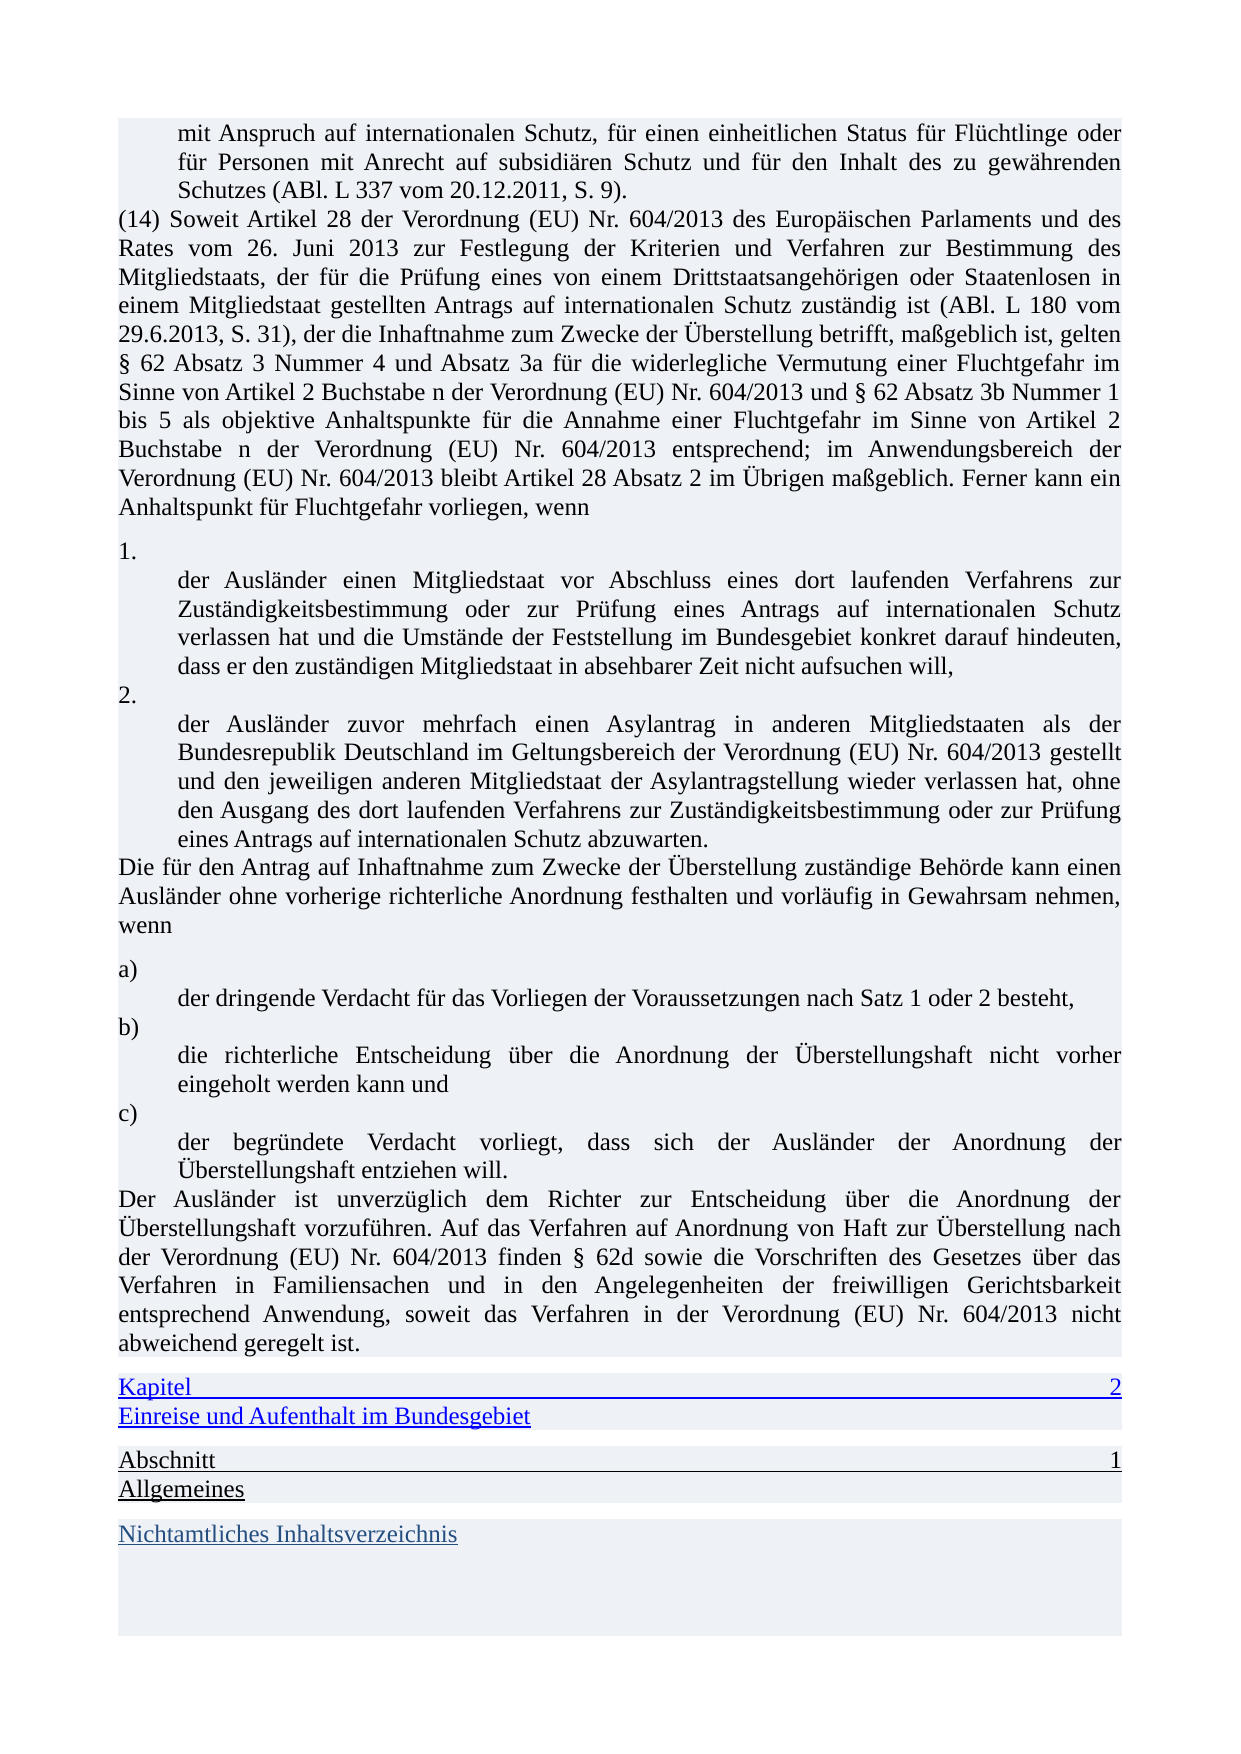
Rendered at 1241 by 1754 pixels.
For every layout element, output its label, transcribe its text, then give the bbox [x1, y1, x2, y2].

list der begründete Verdacht vorliegt, dass sich der Ausländer der Anordnung der Überstellungshaft entziehen will. [177, 1127, 1122, 1184]
subtitle 2. [118, 680, 1122, 709]
text (14) Soweit Artikel 28 der Verordnung (EU) Nr. 604/2013 des Europäischen Parlaments und des Rates vom 26. Juni 2013 zur Festlegung der Kriterien und Verfahren zur Bestimmung des Mitgliedstaats, der für die Prüfung eines von einem Drittstaatsangehörigen oder Staatenlosen in einem Mitgliedstaat gestellten Antrags auf internationalen Schutz zuständig ist (ABl. L 180 vom 29.6.2013, S. 31), der die Inhaftnahme zum Zwecke der Überstellung betrifft, maßgeblich ist, gelten § 62 Absatz 3 Nummer 4 und Absatz 3a für die widerlegliche Vermutung einer Fluchtgefahr im Sinne von Artikel 2 Buchstabe n der Verordnung (EU) Nr. 604/2013 und § 62 Absatz 3b Nummer 1 bis 5 als objektive Anhaltspunkte für die Annahme einer Fluchtgefahr im Sinne von Artikel 2 Buchstabe n der Verordnung (EU) Nr. 604/2013 entsprechend; im Anwendungsbereich der Verordnung (EU) Nr. 604/2013 bleibt Artikel 28 Absatz 2 im Übrigen maßgeblich. Ferner kann ein Anhaltspunkt für Fluchtgefahr vorliegen, wenn [118, 204, 1122, 521]
subtitle Kapitel 2 [118, 1372, 1122, 1397]
subtitle Allgemeines [118, 1472, 1122, 1503]
list die richterliche Entscheidung über die Anordnung der Überstellungshaft nicht vorher eingeholt werden kann und [177, 1041, 1122, 1098]
list der dringende Verdacht für das Vorliegen der Voraussetzungen nach Satz 1 oder 2 besteht, [177, 983, 1122, 1012]
subtitle Abschnitt 1 [118, 1446, 1122, 1471]
subtitle a) [118, 954, 1122, 983]
subtitle Einreise und Aufenthalt im Bundesgebiet [118, 1399, 1122, 1430]
subtitle 1. [118, 536, 1122, 565]
list der Ausländer einen Mitgliedstaat vor Abschluss eines dort laufenden Verfahrens zur Zuständigkeitsbestimmung oder zur Prüfung eines Antrags auf internationalen Schutz verlassen hat und die Umstände der Feststellung im Bundesgebiet konkret darauf hindeuten, dass er den zuständigen Mitgliedstaat in absehbarer Zeit nicht aufsuchen will, [177, 565, 1122, 680]
subtitle b) [118, 1012, 1122, 1041]
text Die für den Antrag auf Inhaftnahme zum Zwecke der Überstellung zuständige Behörde kann einen Ausländer ohne vorherige richterliche Anordnung festhalten und vorläufig in Gewahrsam nehmen, wenn [118, 852, 1122, 939]
list der Ausländer zuvor mehrfach einen Asylantrag in anderen Mitgliedstaaten als der Bundesrepublik Deutschland im Geltungsbereich der Verordnung (EU) Nr. 604/2013 gestellt und den jeweiligen anderen Mitgliedstaat der Asylantragstellung wieder verlassen hat, ohne den Ausgang des dort laufenden Verfahrens zur Zuständigkeitsbestimmung oder zur Prüfung eines Antrags auf internationalen Schutz abzuwarten. [177, 709, 1122, 852]
text Der Ausländer ist unverzüglich dem Richter zur Entscheidung über die Anordnung der Überstellungshaft vorzuführen. Auf das Verfahren auf Anordnung von Haft zur Überstellung nach der Verordnung (EU) Nr. 604/2013 finden § 62d sowie die Vorschriften des Gesetzes über das Verfahren in Familiensachen und in den Angelegenheiten der freiwilligen Gerichtsbarkeit entsprechend Anwendung, soweit das Verfahren in der Verordnung (EU) Nr. 604/2013 nicht abweichend geregelt ist. [118, 1184, 1122, 1357]
list mit Anspruch auf internationalen Schutz, für einen einheitlichen Status für Flüchtlinge oder für Personen mit Anrecht auf subsidiären Schutz und für den Inhalt des zu gewährenden Schutzes (ABl. L 337 vom 20.12.2011, S. 9). [177, 118, 1122, 204]
text Nichtamtliches Inhaltsverzeichnis [118, 1519, 1122, 1547]
subtitle c) [118, 1098, 1122, 1127]
